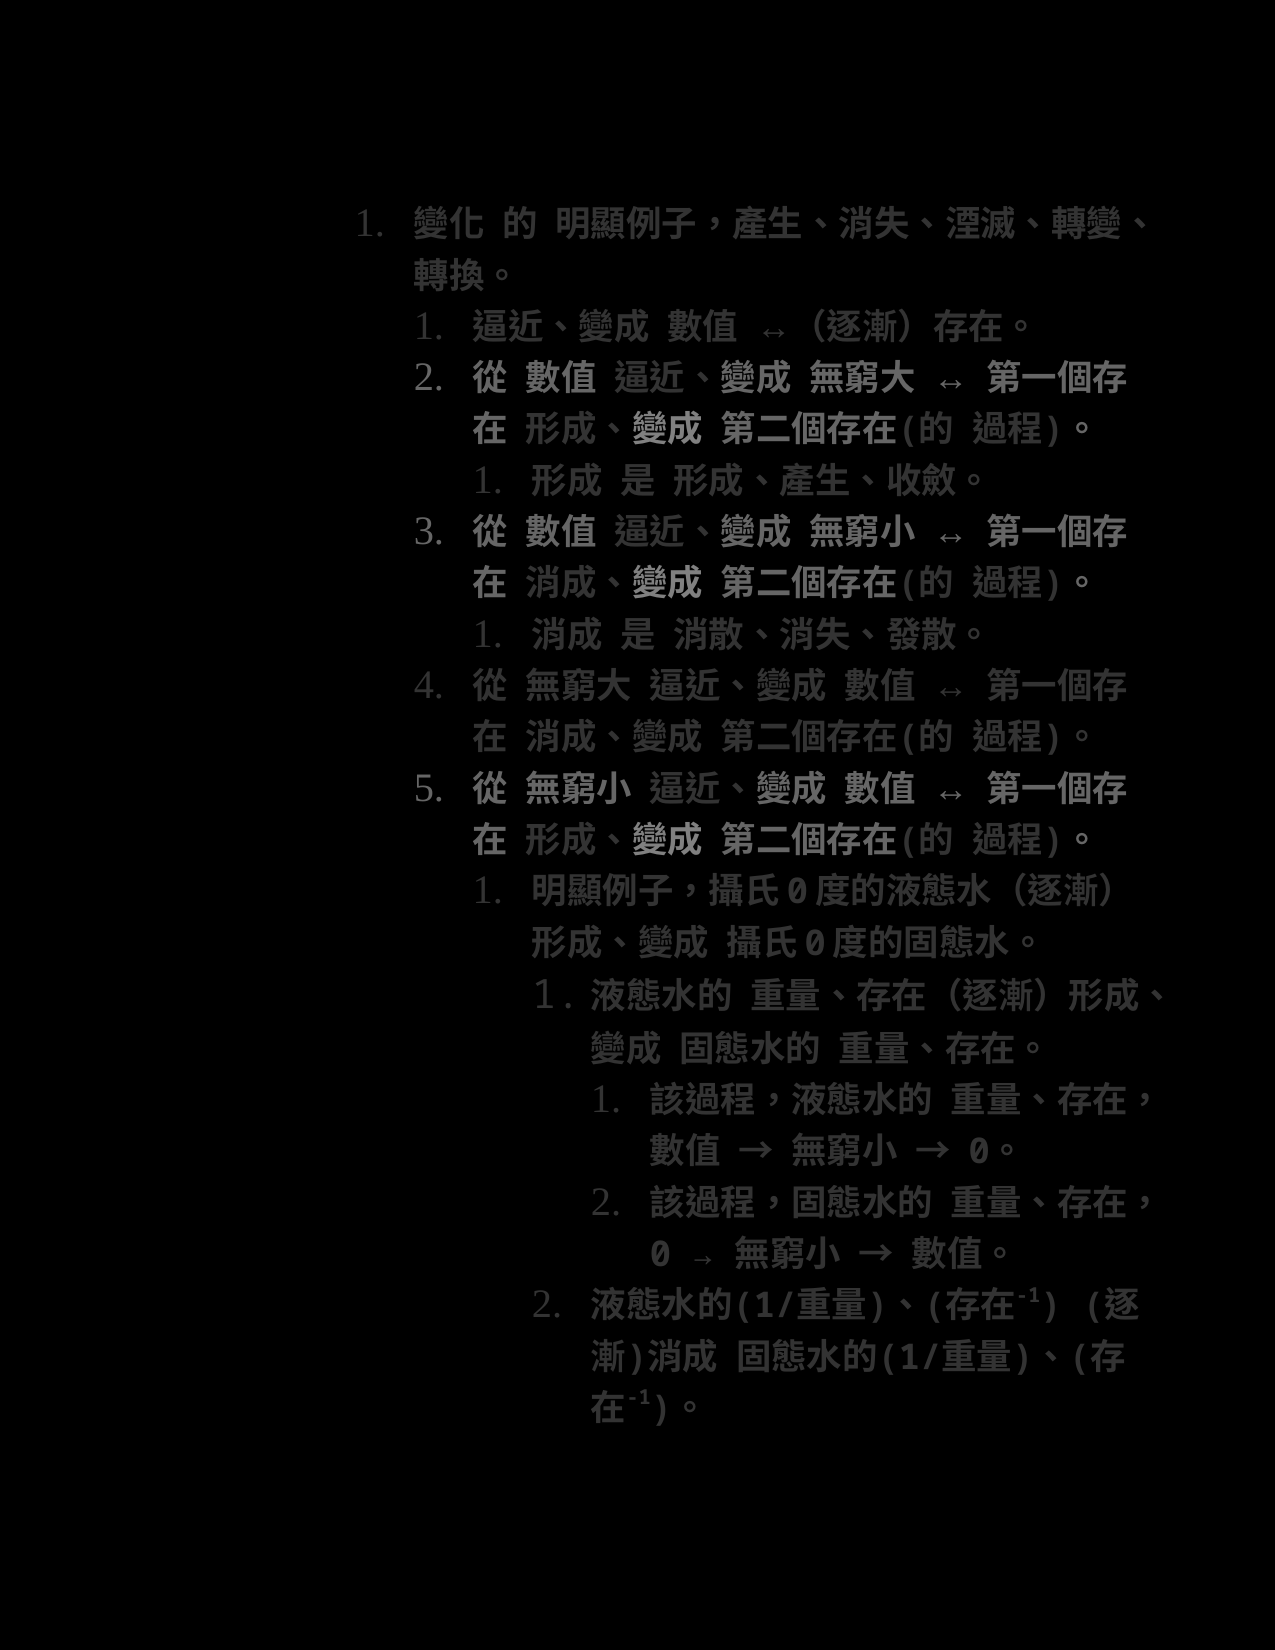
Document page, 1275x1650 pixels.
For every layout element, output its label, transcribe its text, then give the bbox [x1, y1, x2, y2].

list 從 數值 逼近、變成 無窮大 ↔ 第一個存在 形成、變成 第二個存在(的 過程)。 [413, 349, 1157, 452]
list 從 無窮小 逼近、變成 數值 ↔ 第一個存在 形成、變成 第二個存在(的 過程)。 [413, 760, 1157, 862]
list 從 數值 逼近、變成 無窮小 ↔ 第一個存在 消成、變成 第二個存在(的 過程)。 [413, 503, 1157, 606]
list 該過程，固態水的 重量、存在，0 → 無窮小 → 數值。 [591, 1174, 1157, 1277]
list 消成 是 消散、消失、發散。 [472, 606, 1157, 657]
list 變化 的 明顯例子，產生、消失、湮滅、轉變、轉換。 [354, 196, 1157, 298]
list 逼近、變成 數值 ↔（逐漸）存在。 [413, 298, 1157, 349]
list 液態水的(1/重量)、(存在-1) (逐漸)消成 固態水的(1/重量)、(存在-1)。 [532, 1277, 1157, 1431]
list 形成 是 形成、產生、收斂。 [472, 452, 1157, 503]
list 從 無窮大 逼近、變成 數值 ↔ 第一個存在 消成、變成 第二個存在(的 過程)。 [413, 657, 1157, 760]
list 明顯例子，攝氏0度的液態水（逐漸）形成、變成 攝氏0度的固態水。 [472, 862, 1157, 965]
list 液態水的 重量、存在（逐漸）形成、變成 固態水的 重量、存在。 [532, 965, 1157, 1072]
list 該過程，液態水的 重量、存在，數值 → 無窮小 → 0。 [591, 1072, 1157, 1174]
